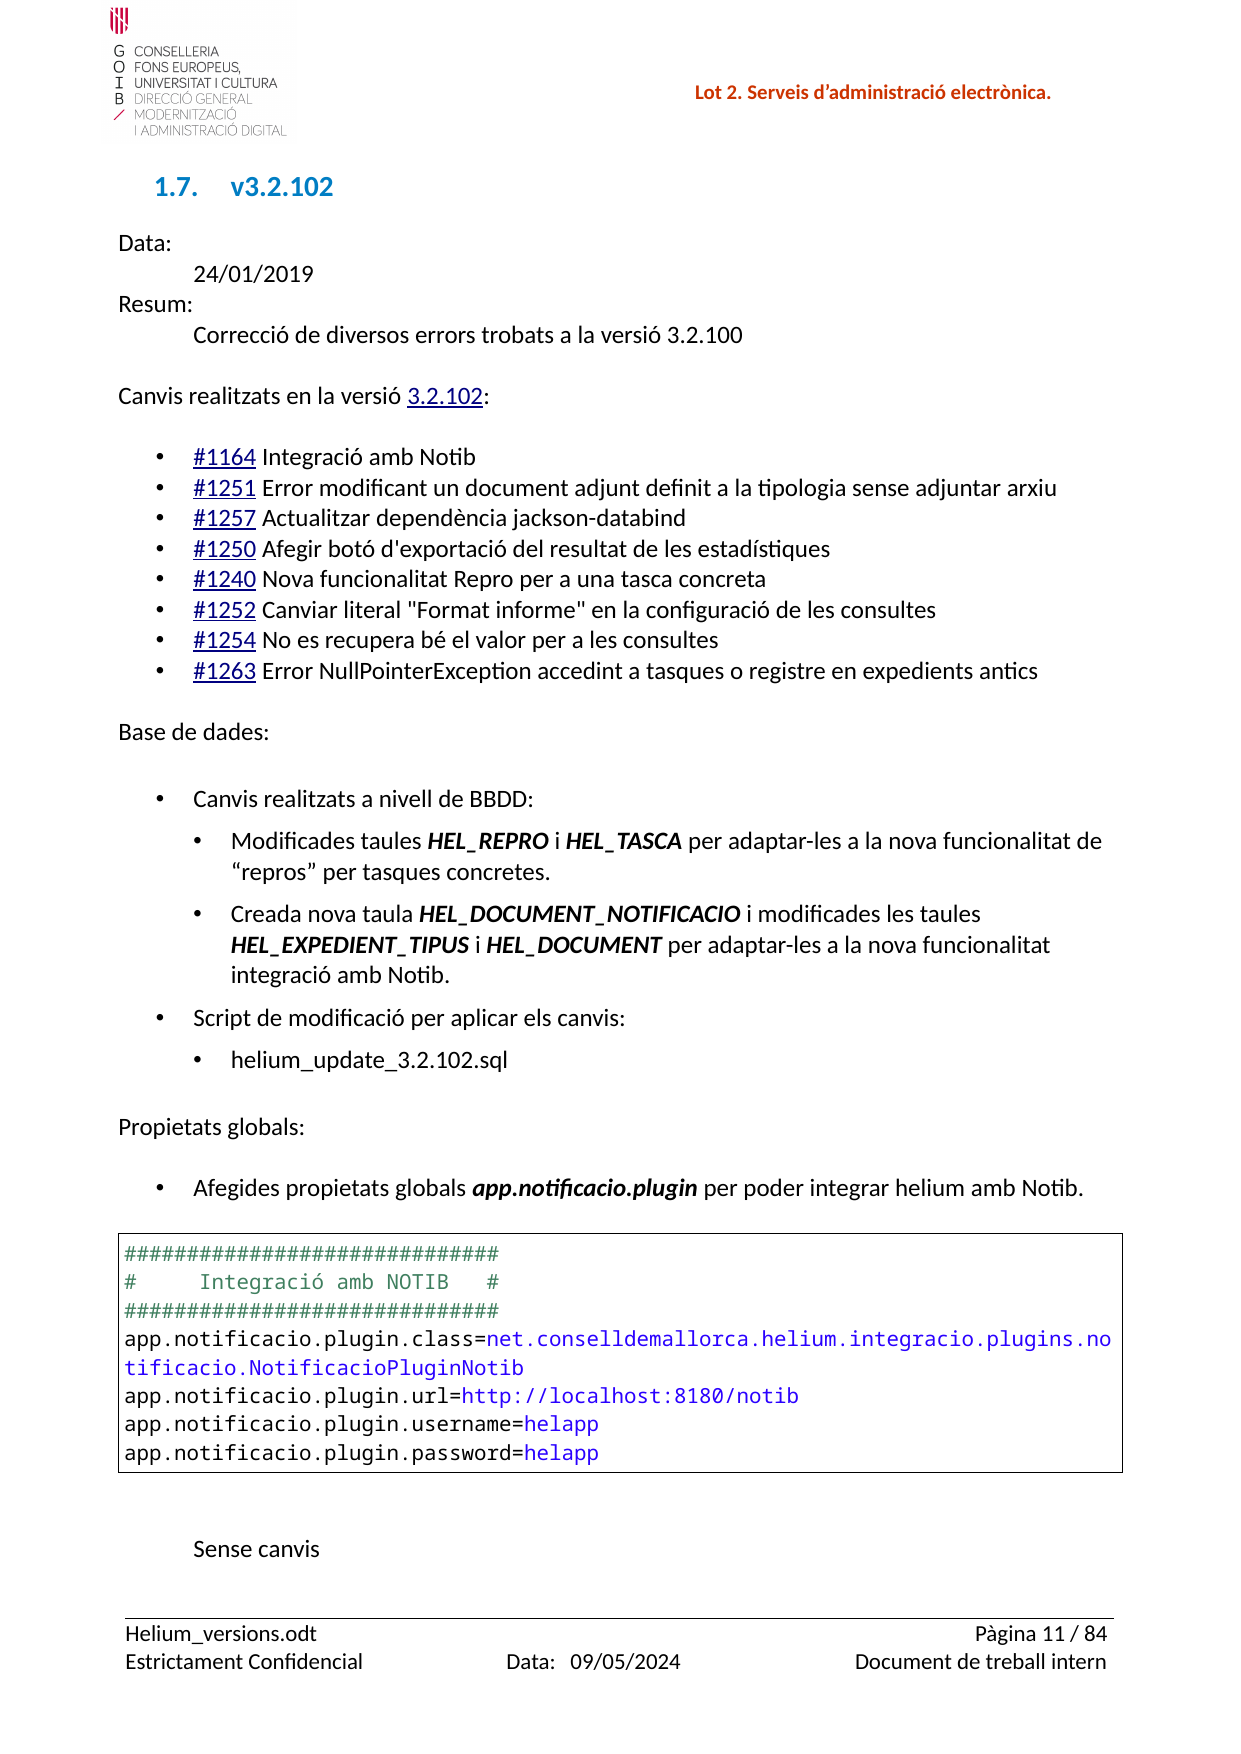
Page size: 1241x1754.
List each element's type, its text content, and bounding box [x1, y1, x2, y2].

list #1251 Error modificant un document adjunt definit a la tipologia sense adjuntar arxiu [156, 472, 1122, 502]
list #1164 Integració amb Notib [156, 441, 1122, 472]
subtitle v3.2.102 [153, 168, 1122, 204]
list #1254 No es recupera bé el valor per a les consultes [156, 624, 1122, 655]
list #1252 Canviar literal "Format informe" en la configuració de les consultes [156, 594, 1122, 624]
list #1250 Afegir botó d'exportació del resultat de les estadístiques [156, 533, 1122, 563]
text Correcció de diversos errors trobats a la versió 3.2.100 [118, 319, 1122, 350]
list helium_update_3.2.102.sql [193, 1044, 1122, 1074]
picture [100, 0, 297, 144]
list Modificades taules HEL_REPRO i HEL_TASCA per adaptar-les a la nova funcionalitat de “repros” per tasques concretes. [193, 825, 1122, 886]
list #1240 Nova funcionalitat Repro per a una tasca concreta [156, 563, 1122, 594]
text 24/01/2019 [118, 258, 1122, 289]
text Resum: [118, 289, 1122, 319]
text Data: [118, 228, 1122, 258]
text Sense canvis [118, 1533, 1122, 1564]
list Creada nova taula HEL_DOCUMENT_NOTIFICACIO i modificades les taules HEL_EXPEDIENT_TIPUS i HEL_DOCUMENT per adaptar-les a la nova funcionalitat integració amb Notib. [193, 898, 1122, 990]
list Canvis realitzats a nivell de BBDD: [156, 783, 1122, 813]
list #1257 Actualitzar dependència jackson-databind [156, 502, 1122, 533]
text Base de dades: [118, 716, 1122, 746]
text Canvis realitzats en la versió 3.2.102: [118, 380, 1122, 411]
table_header ############################## # Integració amb NOTIB # ############################## app.notificacio.plugin.class=net.conselldemallorca.helium.integracio.plugins.notificacio.NotificacioPluginNotib app.notificacio.plugin.url=http://localhost:8180/notib app.notificacio.plugin.username=helapp app.notificacio.plugin.password=helapp [119, 1234, 1122, 1472]
text Propietats globals: [118, 1111, 1122, 1142]
list #1263 Error NullPointerException accedint a tasques o registre en expedients antics [156, 655, 1122, 685]
list Script de modificació per aplicar els canvis: [156, 1002, 1122, 1032]
list Afegides propietats globals app.notificacio.plugin per poder integrar helium amb Notib. [156, 1172, 1122, 1203]
